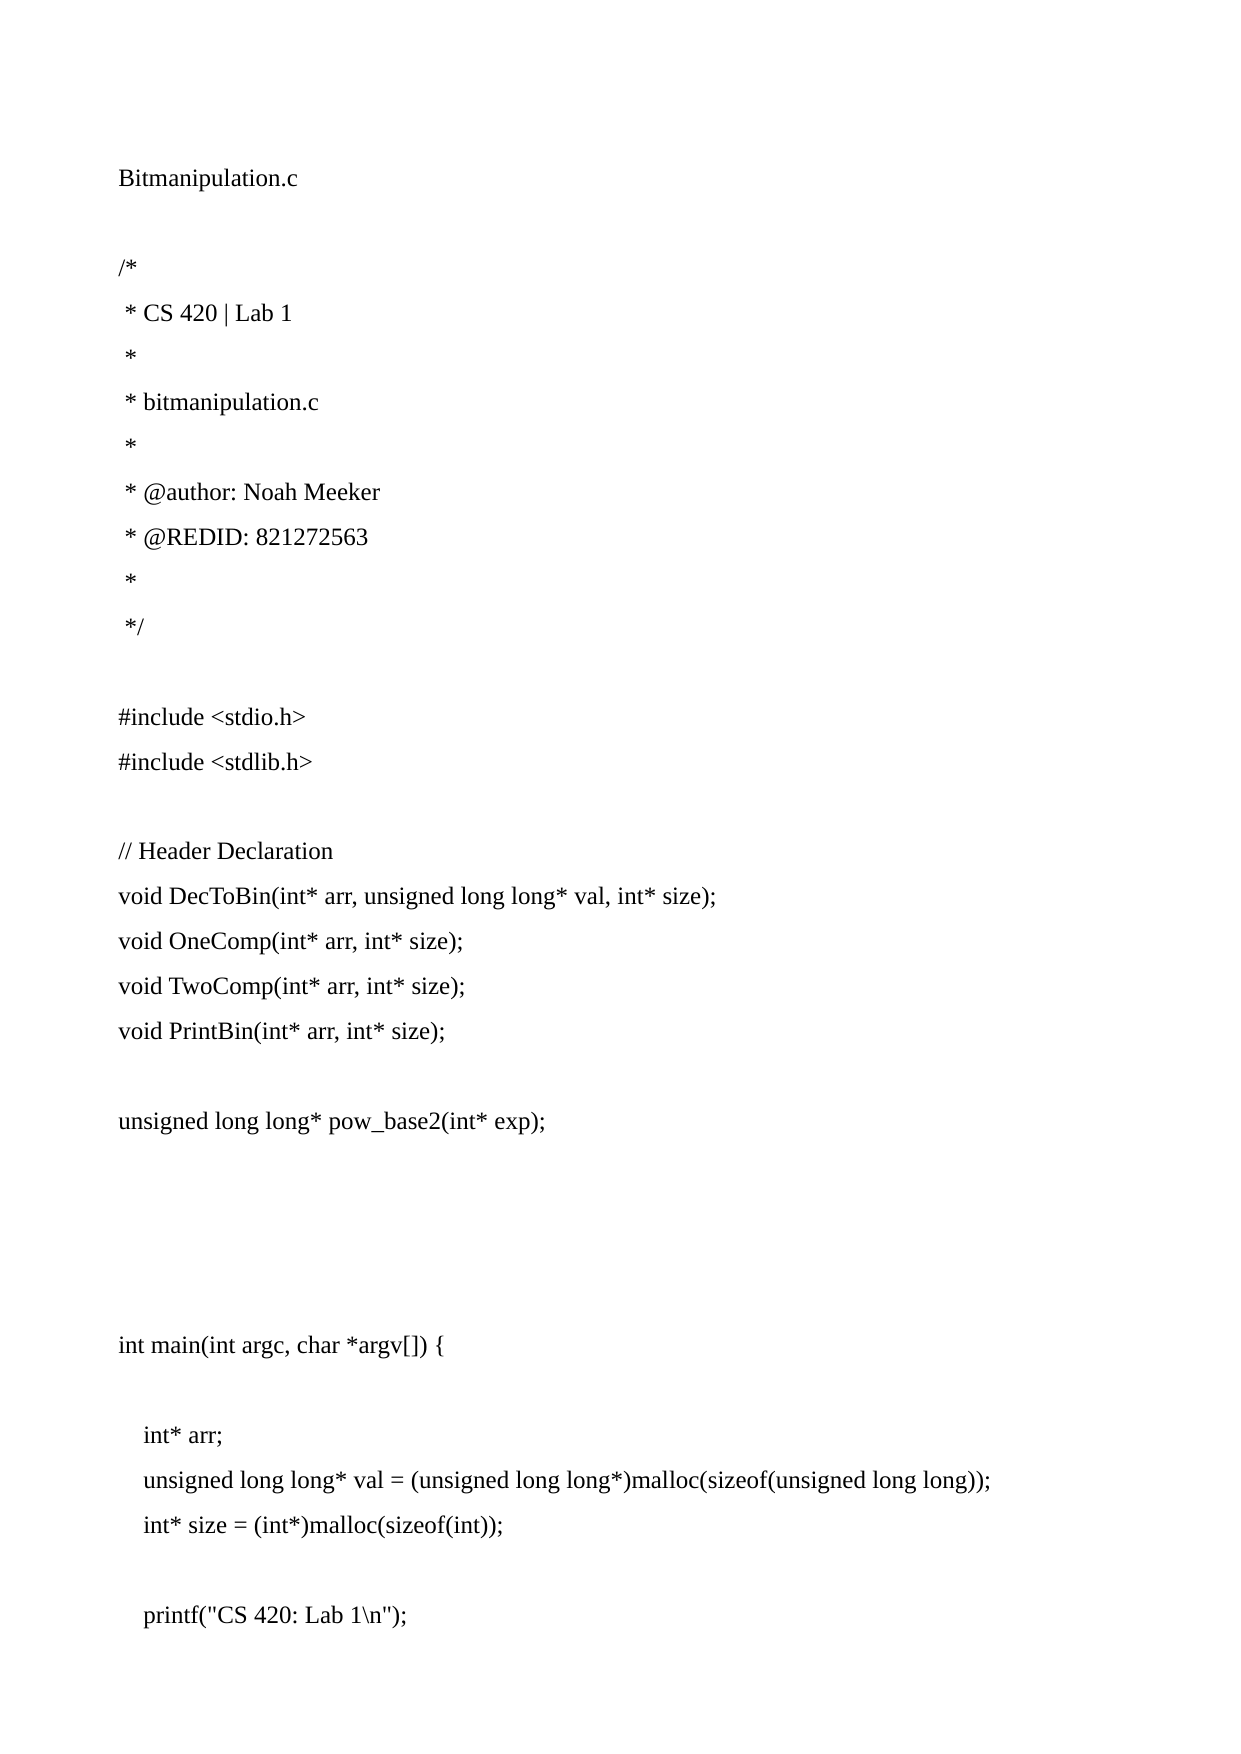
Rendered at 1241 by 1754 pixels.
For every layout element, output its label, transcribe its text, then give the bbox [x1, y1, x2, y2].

text printf("CS 420: Lab 1\n"); [118, 1600, 1122, 1628]
text void OneComp(int* arr, int* size); [118, 926, 1122, 955]
text void TwoComp(int* arr, int* size); [118, 971, 1122, 1000]
text * @REDID: 821272563 [118, 522, 1122, 551]
text /* [118, 253, 1122, 282]
text void DecToBin(int* arr, unsigned long long* val, int* size); [118, 881, 1122, 910]
text #include <stdlib.h> [118, 747, 1122, 775]
text unsigned long long* val = (unsigned long long*)malloc(sizeof(unsigned long long)); [118, 1465, 1122, 1494]
text * [118, 567, 1122, 596]
text int main(int argc, char *argv[]) { [118, 1330, 1122, 1359]
text * @author: Noah Meeker [118, 477, 1122, 506]
text unsigned long long* pow_base2(int* exp); [118, 1106, 1122, 1134]
text #include <stdio.h> [118, 702, 1122, 731]
text * bitmanipulation.c [118, 387, 1122, 416]
text * [118, 343, 1122, 371]
text // Header Declaration [118, 836, 1122, 865]
text int* arr; [118, 1420, 1122, 1449]
text * CS 420 | Lab 1 [118, 298, 1122, 326]
text int* size = (int*)malloc(sizeof(int)); [118, 1510, 1122, 1539]
text void PrintBin(int* arr, int* size); [118, 1016, 1122, 1045]
text * [118, 432, 1122, 461]
text Bitmanipulation.c [118, 163, 1122, 192]
text */ [118, 612, 1122, 641]
